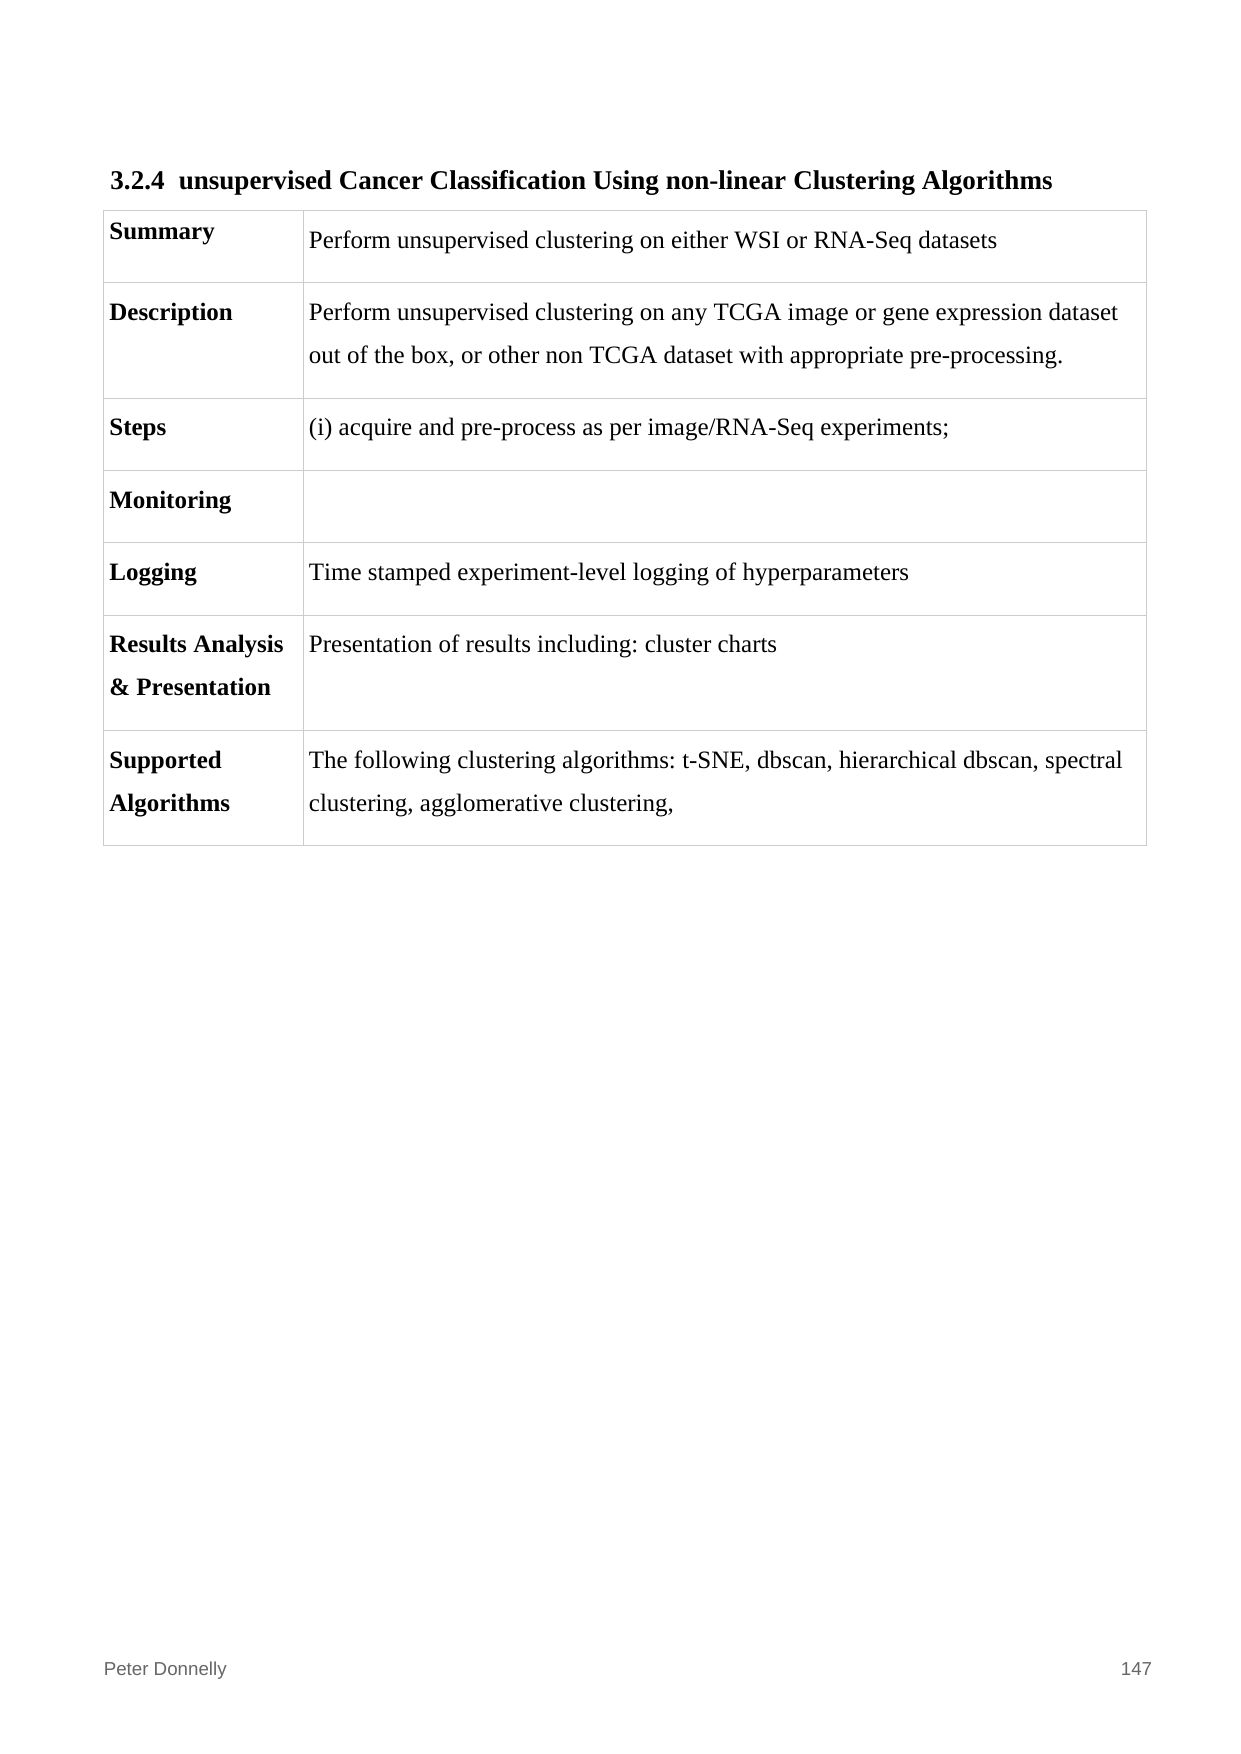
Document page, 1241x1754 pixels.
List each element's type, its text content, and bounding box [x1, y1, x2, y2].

table_cell Results Analysis & Presentation [104, 616, 303, 730]
table_cell (i) acquire and pre-process as per image/RNA-Seq experiments; [304, 399, 1146, 470]
table_cell Presentation of results including: cluster charts [304, 616, 1146, 730]
subtitle unsupervised Cancer Classification Using non-linear Clustering Algorithms [103, 164, 1146, 195]
table_cell Monitoring [104, 471, 303, 542]
table_cell Steps [104, 399, 303, 470]
table_cell Time stamped experiment-level logging of hyperparameters [304, 543, 1146, 614]
table_cell Logging [104, 543, 303, 614]
table_header Summary [104, 211, 303, 282]
table_cell Perform unsupervised clustering on any TCGA image or gene expression dataset out of the box, or other non TCGA dataset with appropriate pre-processing. [304, 283, 1146, 398]
table_cell [304, 471, 1146, 542]
table_cell Supported Algorithms [104, 731, 303, 845]
table_header Perform unsupervised clustering on either WSI or RNA-Seq datasets [304, 211, 1146, 282]
table_cell The following clustering algorithms: t-SNE, dbscan, hierarchical dbscan, spectral clustering, agglomerative clustering, [304, 731, 1146, 845]
table_cell Description [104, 283, 303, 398]
